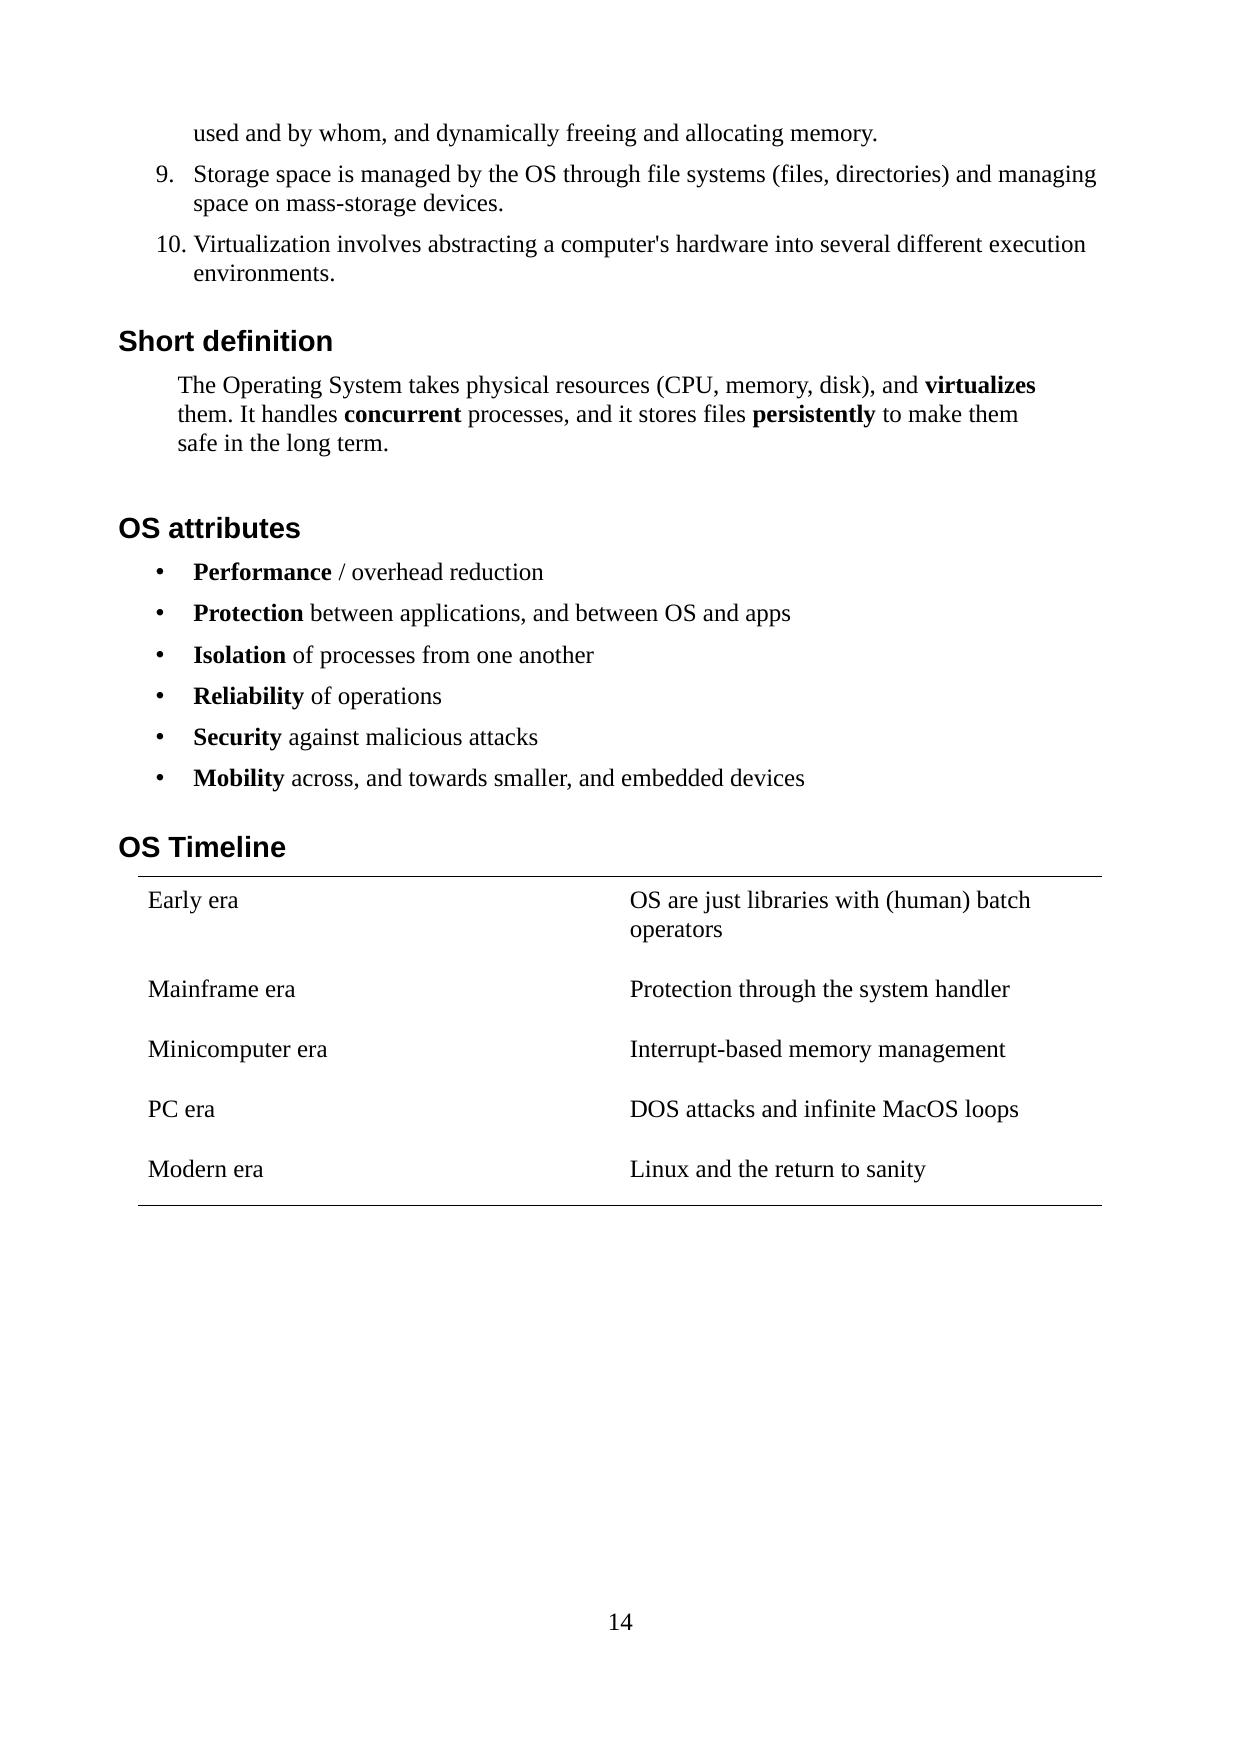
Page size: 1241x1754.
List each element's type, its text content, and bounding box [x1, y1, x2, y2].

subtitle Short definition [118, 324, 1122, 358]
table_cell Modern era [138, 1145, 620, 1204]
list used and by whom, and dynamically freeing and allocating memory. [156, 118, 1122, 147]
list Protection between applications, and between OS and apps [156, 598, 1122, 627]
table_cell Interrupt-based memory management [620, 1025, 1102, 1084]
list Mobility across, and towards smaller, and embedded devices [156, 763, 1122, 792]
list Isolation of processes from one another [156, 640, 1122, 668]
table_cell Protection through the system handler [620, 965, 1102, 1024]
table_cell PC era [138, 1085, 620, 1144]
table_header OS are just libraries with (human) batch operators [620, 877, 1102, 964]
subtitle OS Timeline [118, 830, 1122, 863]
table_cell DOS attacks and infinite MacOS loops [620, 1085, 1102, 1144]
table_header Early era [138, 877, 620, 964]
list Performance / overhead reduction [156, 557, 1122, 586]
text The Operating System takes physical resources (CPU, memory, disk), and virtualizes them. It handles concurrent processes, and it stores files persistently to make them safe in the long term. [177, 370, 1063, 457]
list Storage space is managed by the OS through file systems (files, directories) and managing space on mass-storage devices. [156, 159, 1122, 217]
table_cell Minicomputer era [138, 1025, 620, 1084]
subtitle OS attributes [118, 511, 1122, 545]
list Reliability of operations [156, 681, 1122, 710]
table_cell Linux and the return to sanity [620, 1145, 1102, 1204]
list Virtualization involves abstracting a computer's hardware into several different execution environments. [156, 229, 1122, 287]
list Security against malicious attacks [156, 722, 1122, 751]
table_cell Mainframe era [138, 965, 620, 1024]
